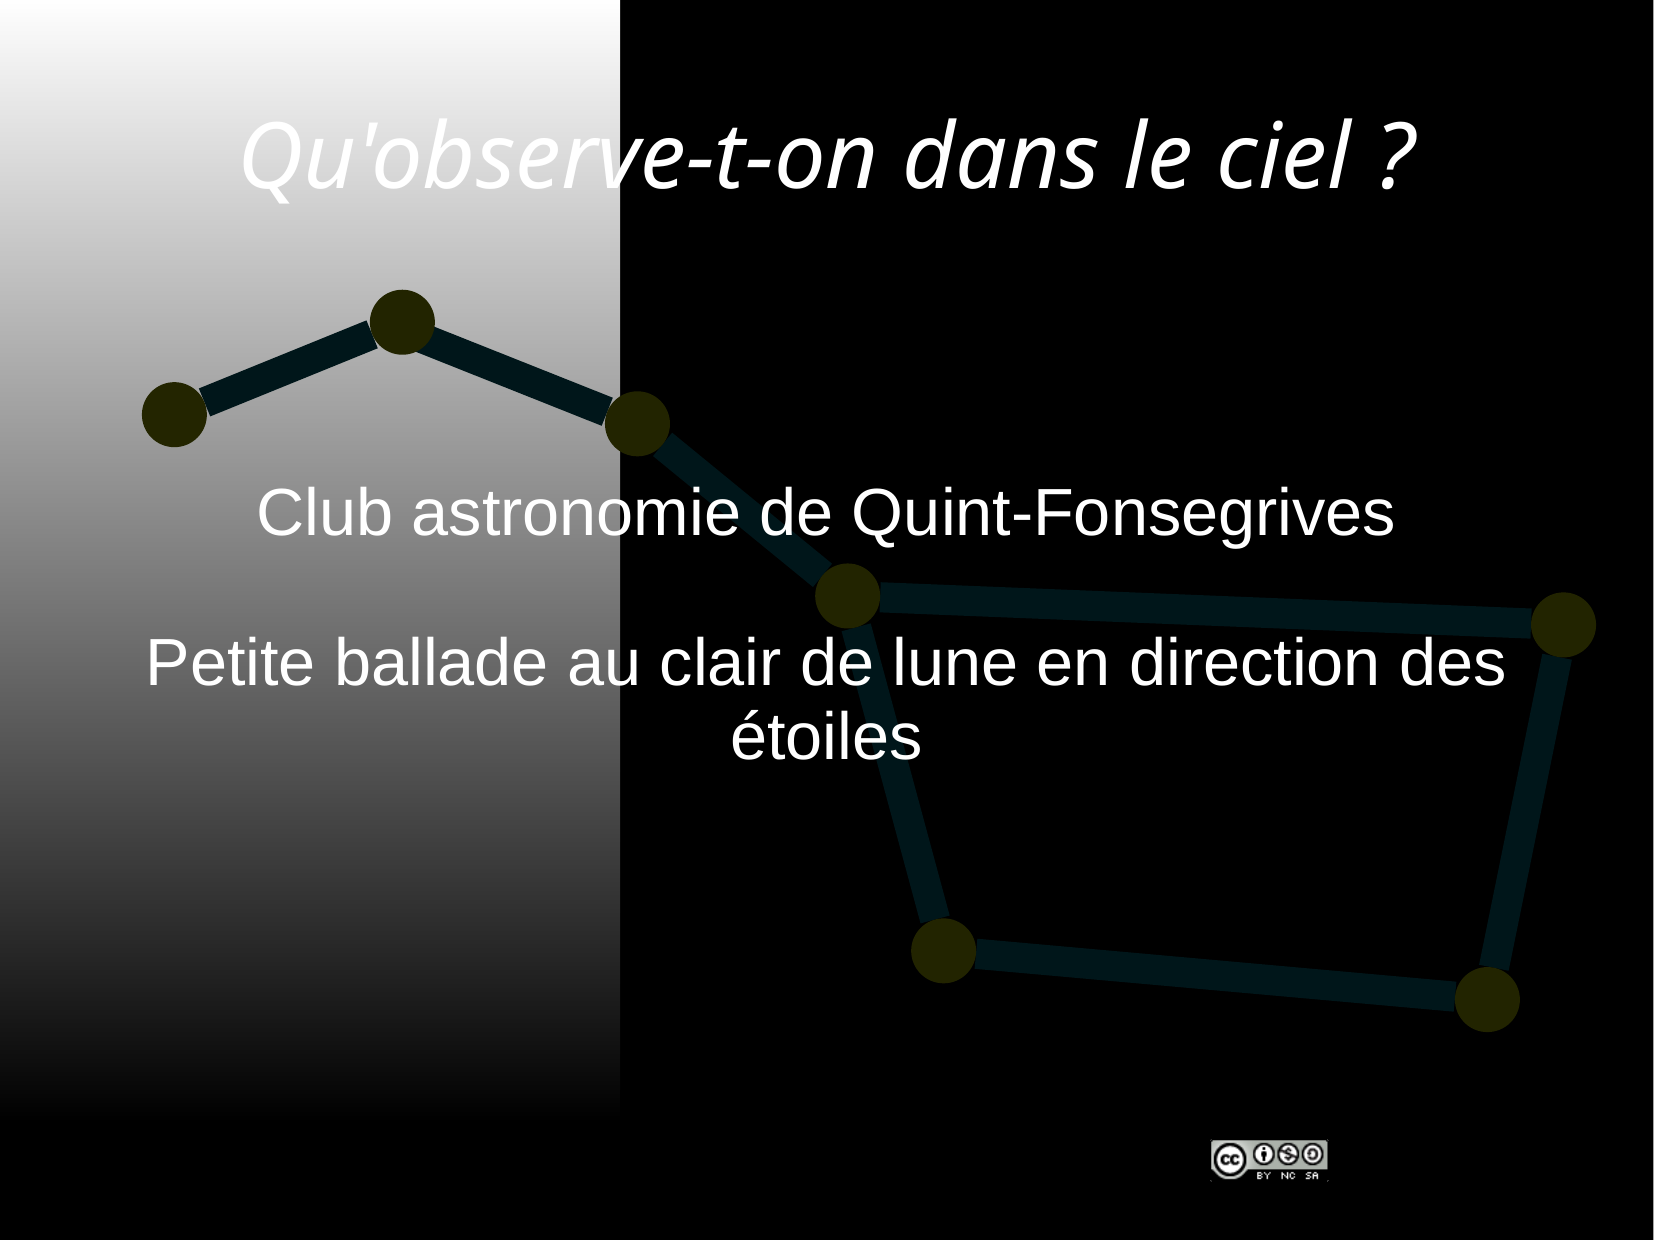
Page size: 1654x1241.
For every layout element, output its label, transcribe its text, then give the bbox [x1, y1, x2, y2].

subtitle Club astronomie de Quint-Fonsegrives Petite ballade au clair de lune en direction des étoiles [82, 290, 1571, 1109]
picture [1210, 1139, 1329, 1182]
title Qu'observe-t-on dans le ciel ? [82, 56, 1571, 250]
